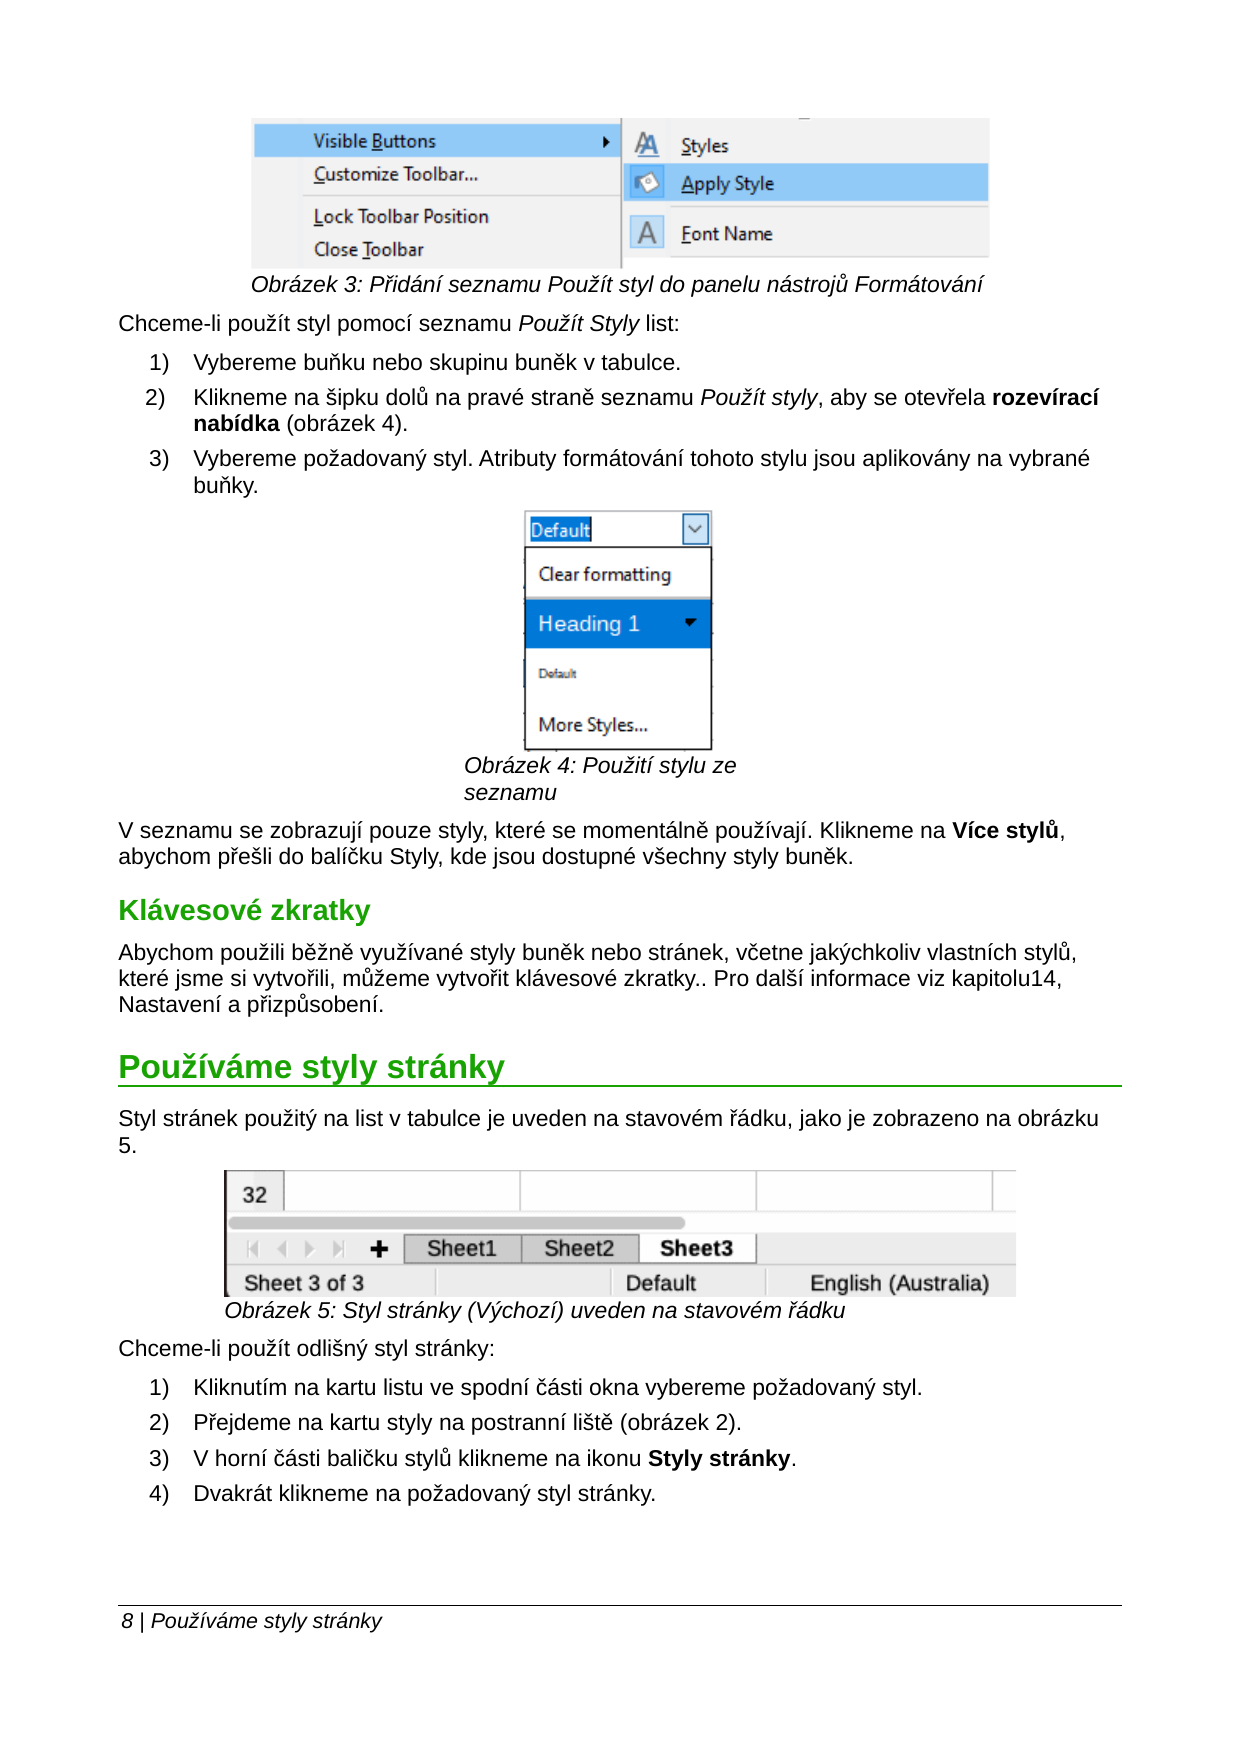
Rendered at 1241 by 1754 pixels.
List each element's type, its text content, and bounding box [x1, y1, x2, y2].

text V seznamu se zobrazují pouze styly, které se momentálně používají. Klikneme na Více stylů, abychom přešli do balíčku Styly, kde jsou dostupné všechny styly buněk. [118, 817, 1122, 869]
text Obrázek 3: Přidání seznamu Použít styl do panelu nástrojů Formátování [251, 272, 990, 298]
picture [523, 510, 714, 752]
list Klikneme na šipku dolů na pravé straně seznamu Použít styly, aby se otevřela rozevírací nabídka (obrázek 4). [165, 384, 1122, 436]
list Chceme-li použít styl pomocí seznamu Použít Styly list: [118, 309, 1122, 336]
text Obrázek 5: Styl stránky (Výchozí) uveden na stavovém řádku [224, 1297, 1016, 1323]
list Vybereme požadovaný styl. Atributy formátování tohoto stylu jsou aplikovány na vybrané buňky. [169, 445, 1122, 498]
text Chceme-li použít odlišný styl stránky: [118, 1335, 1122, 1362]
subtitle Klávesové zkratky [118, 893, 1122, 927]
list Dvakrát klikneme na požadovaný styl stránky. [169, 1480, 1122, 1506]
subtitle Používáme styly stránky [118, 1047, 1122, 1085]
picture [224, 1170, 1017, 1297]
picture [250, 118, 990, 272]
list Kliknutím na kartu listu ve spodní části okna vybereme požadovaný styl. [169, 1374, 1122, 1401]
list Přejdeme na kartu styly na postranní liště (obrázek 2). [169, 1409, 1122, 1436]
text Styl stránek použitý na list v tabulce je uveden na stavovém řádku, jako je zobrazeno na obrázku 5. [118, 1105, 1122, 1158]
list V horní části baličku stylů klikneme na ikonu Styly stránky. [169, 1444, 1122, 1471]
text Obrázek 4: Použití stylu ze seznamu [464, 752, 776, 805]
list Vybereme buňku nebo skupinu buněk v tabulce. [169, 348, 1122, 375]
text Abychom použili běžně využívané styly buněk nebo stránek, včetne jakýchkoliv vlastních stylů, které jsme si vytvořili, můžeme vytvořit klávesové zkratky.. Pro další informace viz kapitolu14, Nastavení a přizpůsobení. [118, 938, 1122, 1017]
